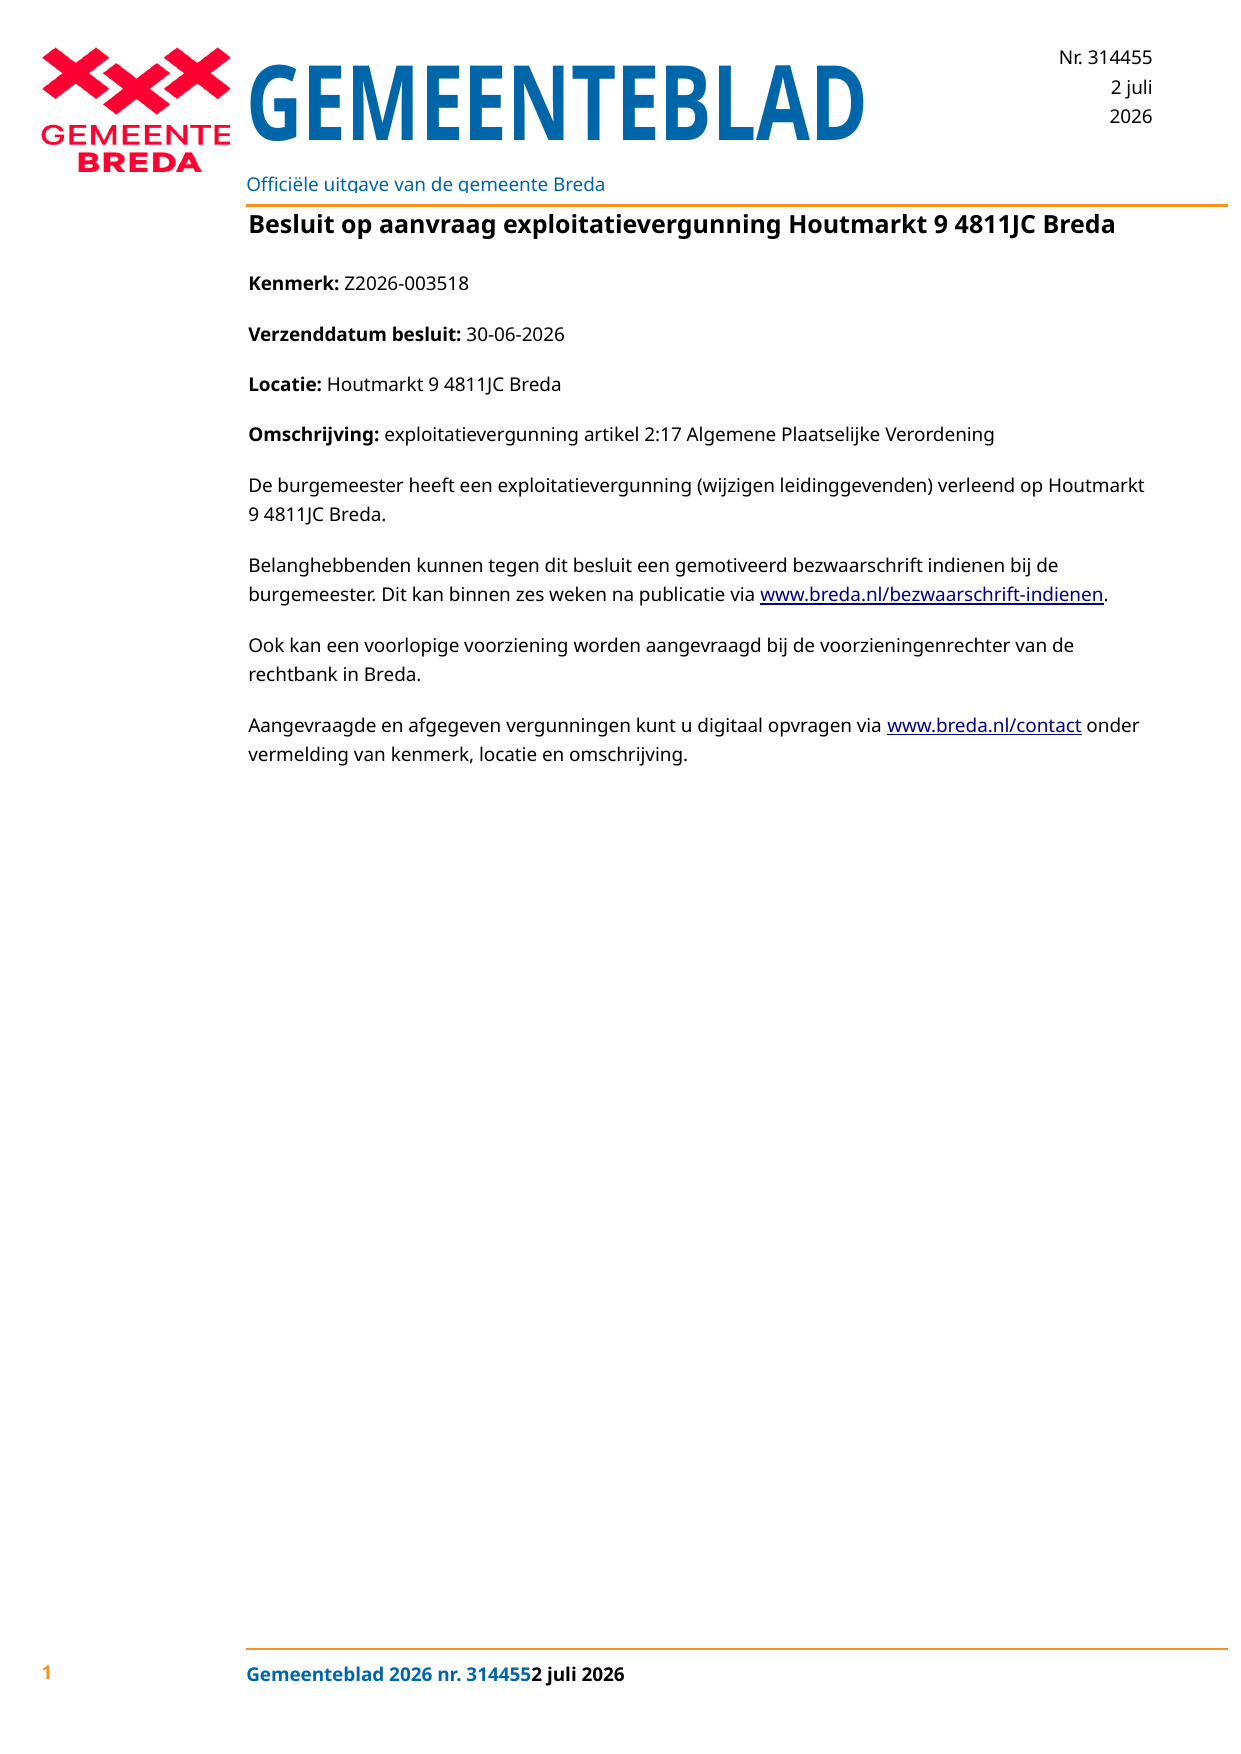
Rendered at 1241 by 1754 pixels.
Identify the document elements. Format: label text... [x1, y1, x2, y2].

text Ook kan een voorlopige voorziening worden aangevraagd bij de voorzieningenrechter van de rechtbank in Breda. [248, 632, 1152, 687]
text Locatie: Houtmarkt 9 4811JC Breda [248, 371, 1152, 397]
text Besluit op aanvraag exploitatievergunning Houtmarkt 9 4811JC Breda [248, 207, 1152, 241]
text Omschrijving: exploitatievergunning artikel 2:17 Algemene Plaatselijke Verordening [248, 422, 1152, 447]
picture [41, 47, 231, 172]
text Verzenddatum besluit: 30-06-2026 [248, 321, 1152, 346]
text Belanghebbenden kunnen tegen dit besluit een gemotiveerd bezwaarschrift indienen bij de burgemeester. Dit kan binnen zes weken na publicatie via www.breda.nl/bezwaarschrift-indienen. [248, 552, 1152, 607]
text Aangevraagde en afgegeven vergunningen kunt u digitaal opvragen via www.breda.nl/contact onder vermelding van kenmerk, locatie en omschrijving. [248, 712, 1152, 767]
text De burgemeester heeft een exploitatievergunning (wijzigen leidinggevenden) verleend op Houtmarkt 9 4811JC Breda. [248, 472, 1152, 527]
text Kenmerk: Z2026-003518 [248, 270, 1152, 296]
